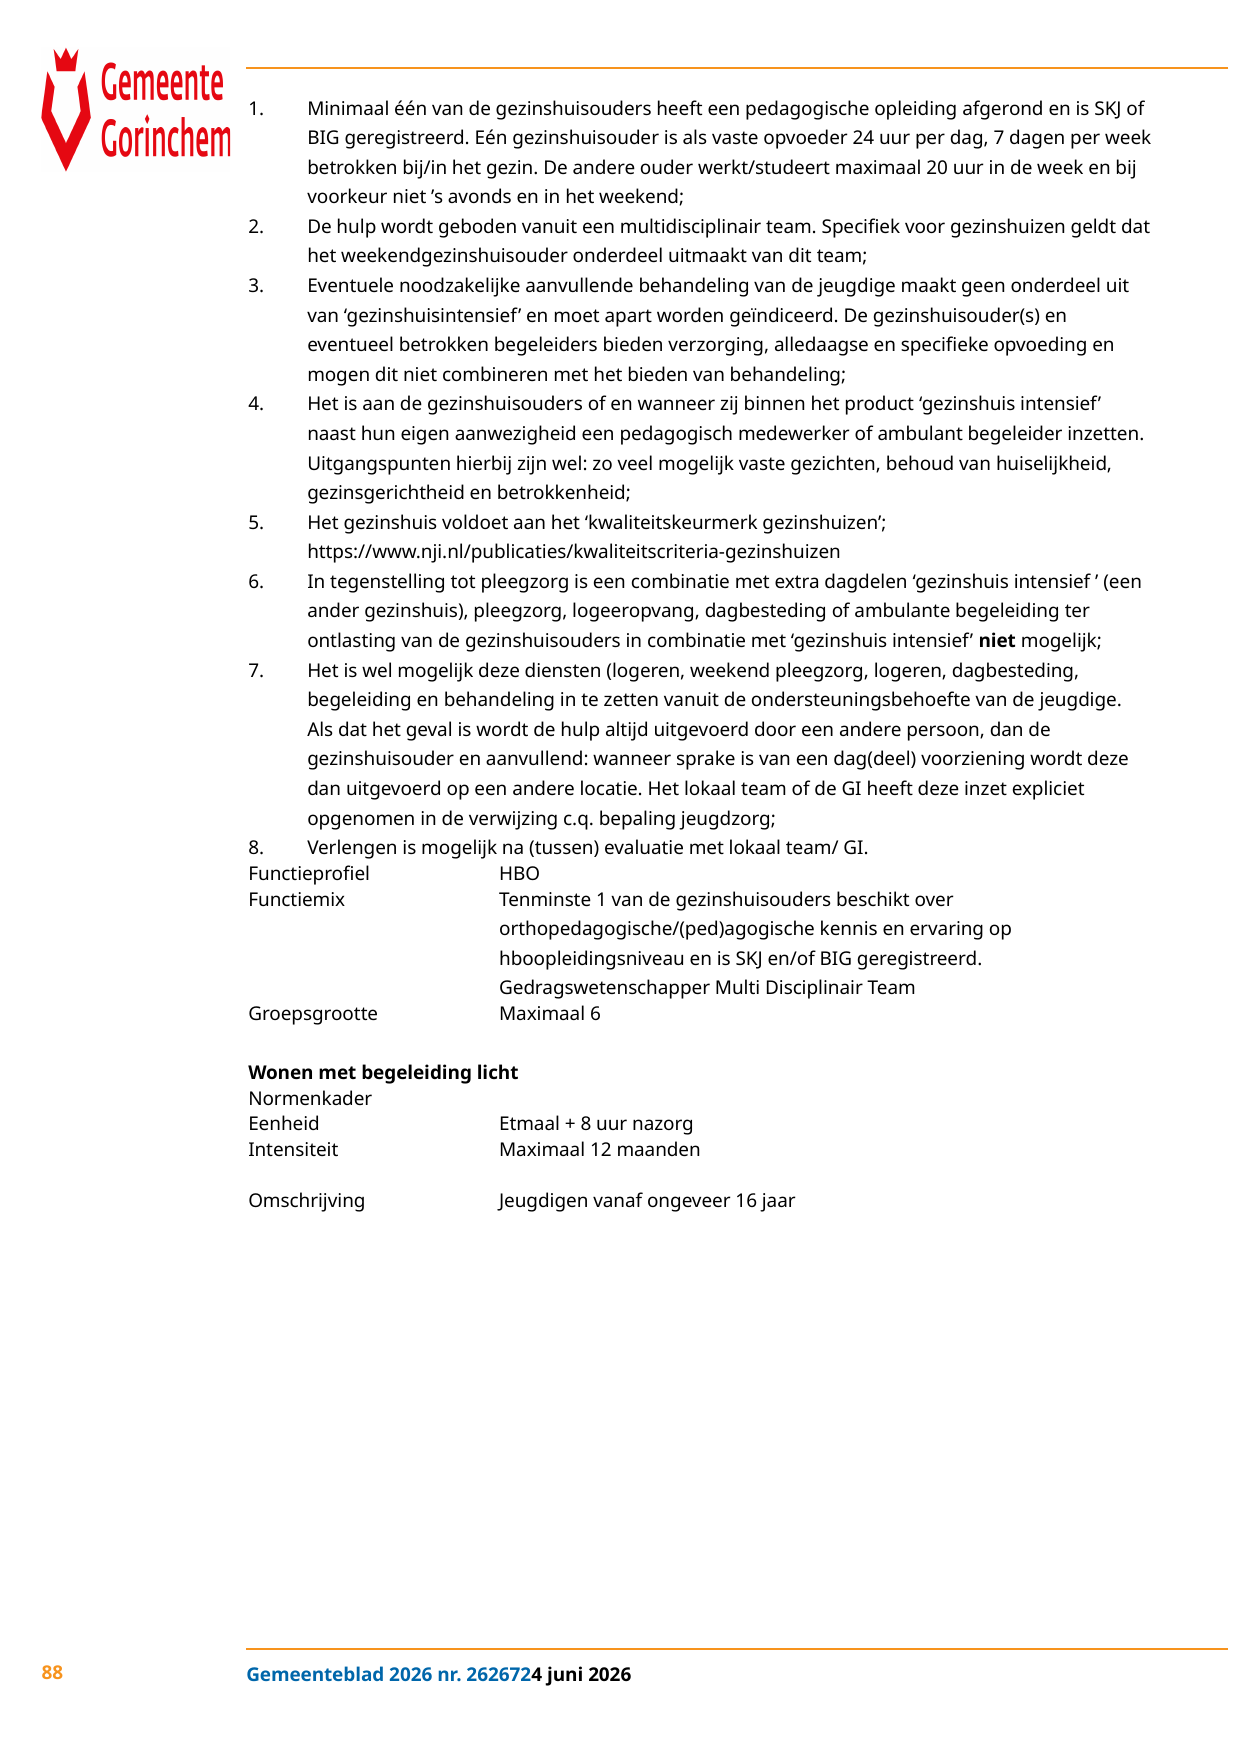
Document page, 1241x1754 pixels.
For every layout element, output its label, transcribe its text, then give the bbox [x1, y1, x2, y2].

table_cell Jeugdigen vanaf ongeveer 16 jaar [499, 1188, 1152, 1213]
table_cell Minimaal één van de gezinshuisouders heeft een pedagogische opleiding afgerond en is SKJ of BIG geregistreerd. Eén gezinshuisouder is als vaste opvoeder 24 uur per dag, 7 dagen per week betrokken bij/in het gezin. De andere ouder werkt/studeert maximaal 20 uur in de week en bij voorkeur niet ’s avonds en in het weekend; De hulp wordt geboden vanuit een multidisciplinair team. Specifiek voor gezinshuizen geldt dat het weekendgezinshuisouder onderdeel uitmaakt van dit team; Eventuele noodzakelijke aanvullende behandeling van de jeugdige maakt geen onderdeel uit van ‘gezinshuisintensief’ en moet apart worden geïndiceerd. De gezinshuisouder(s) en eventueel betrokken begeleiders bieden verzorging, alledaagse en specifieke opvoeding en mogen dit niet combineren met het bieden van behandeling; Het is aan de gezinshuisouders of en wanneer zij binnen het product ‘gezinshuis intensief’ naast hun eigen aanwezigheid een pedagogisch medewerker of ambulant begeleider inzetten. Uitgangspunten hierbij zijn wel: zo veel mogelijk vaste gezichten, behoud van huiselijkheid, gezinsgerichtheid en betrokkenheid; Het gezinshuis voldoet aan het ‘kwaliteitskeurmerk gezinshuizen’; https://www.nji.nl/publicaties/kwaliteitscriteria-gezinshuizen In tegenstelling tot pleegzorg is een combinatie met extra dagdelen ‘gezinshuis intensief ’ (een ander gezinshuis), pleegzorg, logeeropvang, dagbesteding of ambulante begeleiding ter ontlasting van de gezinshuisouders in combinatie met ‘gezinshuis intensief’ niet mogelijk; Het is wel mogelijk deze diensten (logeren, weekend pleegzorg, logeren, dagbesteding, begeleiding en behandeling in te zetten vanuit de ondersteuningsbehoefte van de jeugdige. Als dat het geval is wordt de hulp altijd uitgevoerd door een andere persoon, dan de gezinshuisouder en aanvullend: wanneer sprake is van een dag(deel) voorziening wordt deze dan uitgevoerd op een andere locatie. Het lokaal team of de GI heeft deze inzet expliciet opgenomen in de verwijzing c.q. bepaling jeugdzorg; Verlengen is mogelijk na (tussen) evaluatie met lokaal team/ GI. [248, 95, 1152, 860]
table_cell Intensiteit [248, 1136, 499, 1162]
table_cell Omschrijving [248, 1188, 499, 1213]
table_cell [499, 1085, 1152, 1110]
table_cell Functieprofiel [248, 860, 499, 886]
table_cell HBO [499, 860, 1152, 886]
table_header Wonen met begeleiding licht [248, 1059, 1152, 1085]
table_cell [248, 1162, 499, 1188]
table_cell Functiemix [248, 886, 499, 1000]
table_cell Eenheid [248, 1110, 499, 1136]
table_cell Normenkader [248, 1085, 499, 1110]
table_cell Maximaal 12 maanden [499, 1136, 1152, 1162]
table_cell Groepsgrootte [248, 1000, 499, 1026]
picture [41, 47, 231, 172]
table_cell Maximaal 6 [499, 1000, 1152, 1026]
table_cell Tenminste 1 van de gezinshuisouders beschikt over orthopedagogische/(ped)agogische kennis en ervaring op hboopleidingsniveau en is SKJ en/of BIG geregistreerd. Gedragswetenschapper Multi Disciplinair Team [499, 886, 1152, 1000]
table_cell Etmaal + 8 uur nazorg [499, 1110, 1152, 1136]
table_cell [499, 1162, 1152, 1188]
